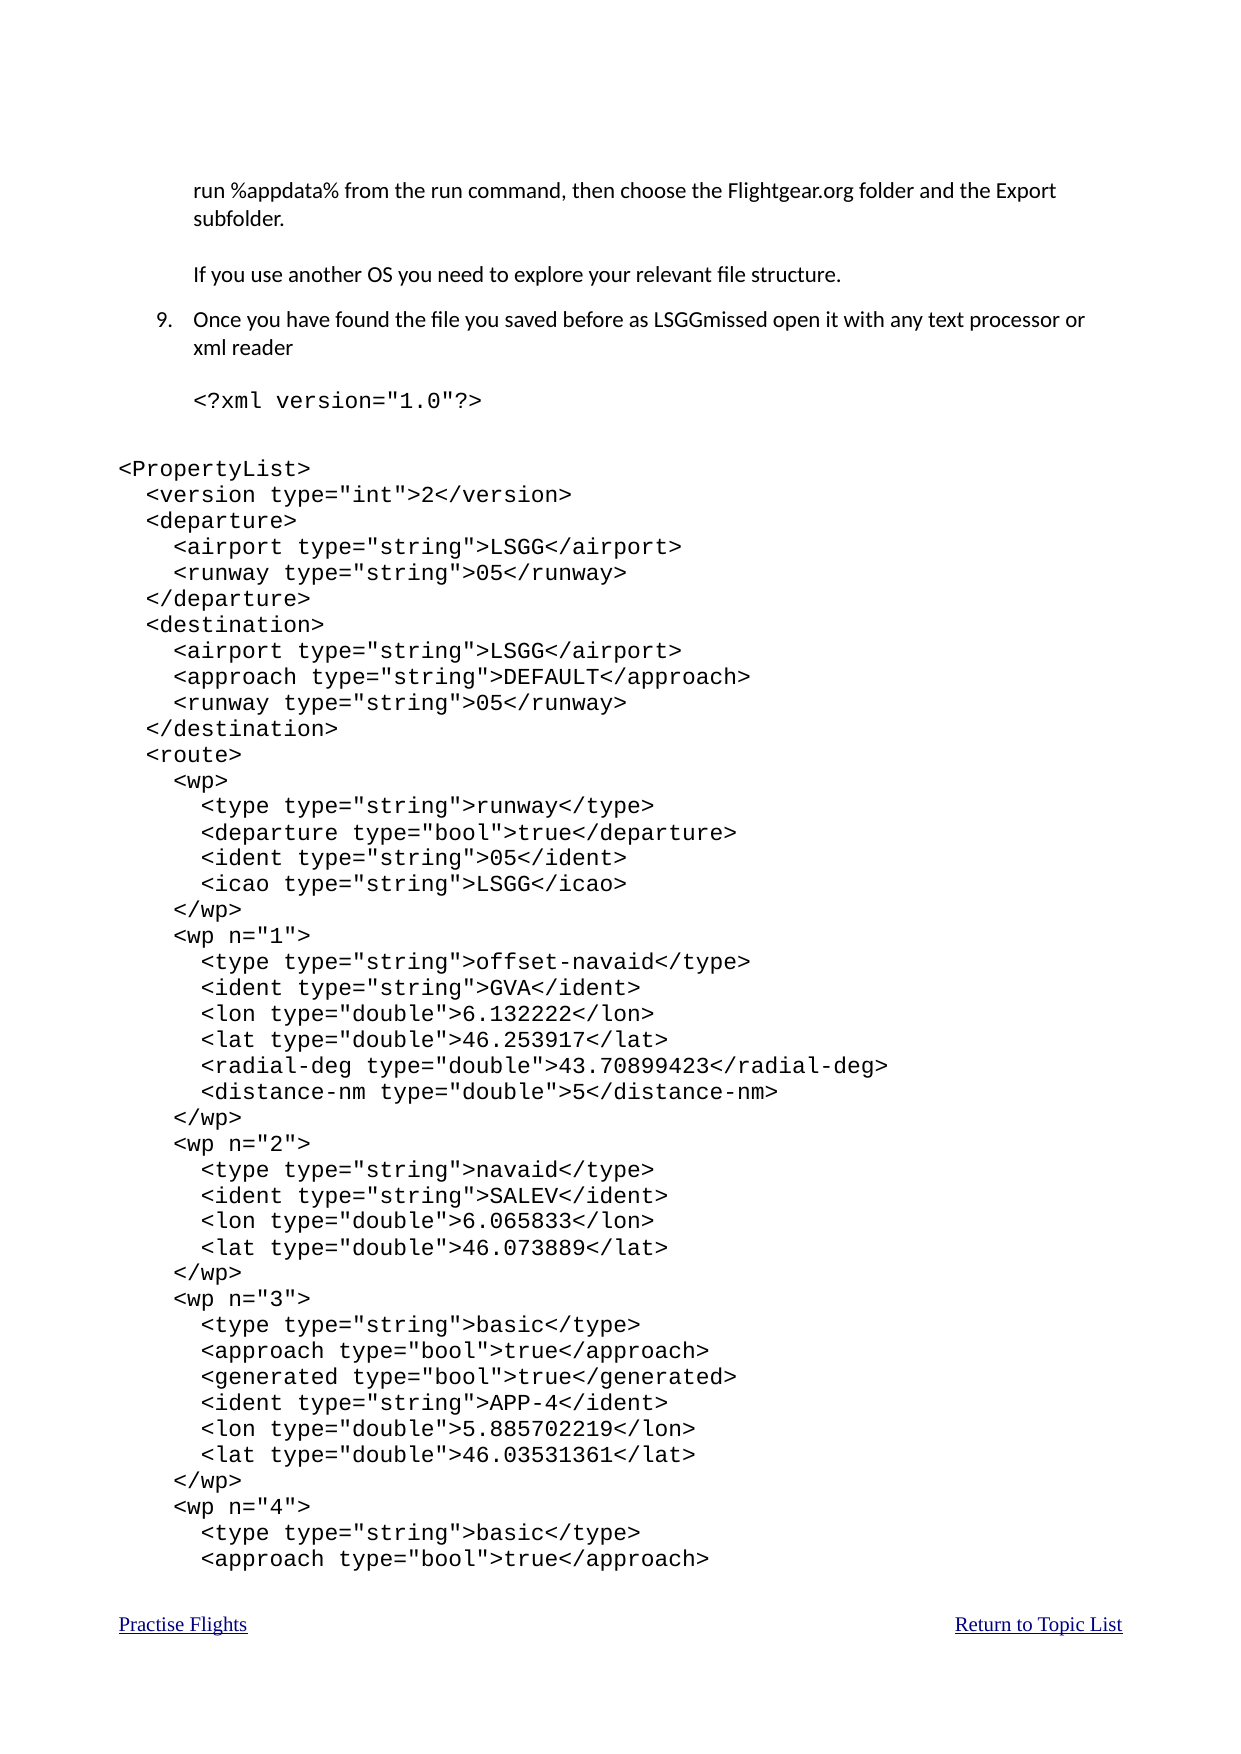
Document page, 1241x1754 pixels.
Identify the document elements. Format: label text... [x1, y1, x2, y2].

text <destination> [118, 613, 1122, 639]
text <departure> [118, 509, 1122, 536]
text <lat type="double">46.073889</lat> [118, 1236, 1122, 1262]
text <approach type="bool">true</approach> [118, 1547, 1122, 1573]
text <wp n="2"> [118, 1132, 1122, 1158]
text <icao type="string">LSGG</icao> [118, 873, 1122, 899]
text <radial-deg type="double">43.70899423</radial-deg> [118, 1054, 1122, 1080]
text <wp> [118, 769, 1122, 795]
text <ident type="string">SALEV</ident> [118, 1184, 1122, 1210]
text </wp> [118, 1262, 1122, 1288]
text <type type="string">basic</type> [118, 1521, 1122, 1547]
text <lat type="double">46.253917</lat> [118, 1028, 1122, 1054]
text <runway type="string">05</runway> [118, 561, 1122, 587]
text <approach type="string">DEFAULT</approach> [118, 665, 1122, 691]
text <type type="string">offset-navaid</type> [118, 951, 1122, 976]
text <distance-nm type="double">5</distance-nm> [118, 1080, 1122, 1106]
text <ident type="string">05</ident> [118, 847, 1122, 873]
text <wp n="3"> [118, 1288, 1122, 1314]
text </departure> [118, 587, 1122, 613]
text </wp> [118, 899, 1122, 924]
text <lon type="double">6.132222</lon> [118, 1002, 1122, 1028]
text <PropertyList> [118, 458, 1122, 484]
text <runway type="string">05</runway> [118, 691, 1122, 717]
text </wp> [118, 1469, 1122, 1495]
text <airport type="string">LSGG</airport> [118, 536, 1122, 561]
text <ident type="string">APP-4</ident> [118, 1391, 1122, 1417]
text <lat type="double">46.03531361</lat> [118, 1443, 1122, 1469]
text <type type="string">runway</type> [118, 795, 1122, 821]
text <type type="string">basic</type> [118, 1314, 1122, 1339]
text </destination> [118, 717, 1122, 743]
list Once you have found the file you saved before as LSGGmissed open it with any text processor or xml reader <?xml version="1.0"?> [156, 305, 1122, 415]
text <route> [118, 743, 1122, 769]
text <approach type="bool">true</approach> [118, 1339, 1122, 1366]
text <wp n="1"> [118, 924, 1122, 951]
list run %appdata% from the run command, then choose the Flightgear.org folder and the Export subfolder. If you use another OS you need to explore your relevant file structure. [156, 176, 1122, 288]
text <lon type="double">5.885702219</lon> [118, 1417, 1122, 1443]
text <type type="string">navaid</type> [118, 1158, 1122, 1184]
text <generated type="bool">true</generated> [118, 1366, 1122, 1391]
text <airport type="string">LSGG</airport> [118, 639, 1122, 665]
text <ident type="string">GVA</ident> [118, 976, 1122, 1002]
text </wp> [118, 1106, 1122, 1132]
text <wp n="4"> [118, 1495, 1122, 1521]
text <version type="int">2</version> [118, 484, 1122, 509]
text <departure type="bool">true</departure> [118, 821, 1122, 847]
text <lon type="double">6.065833</lon> [118, 1210, 1122, 1236]
